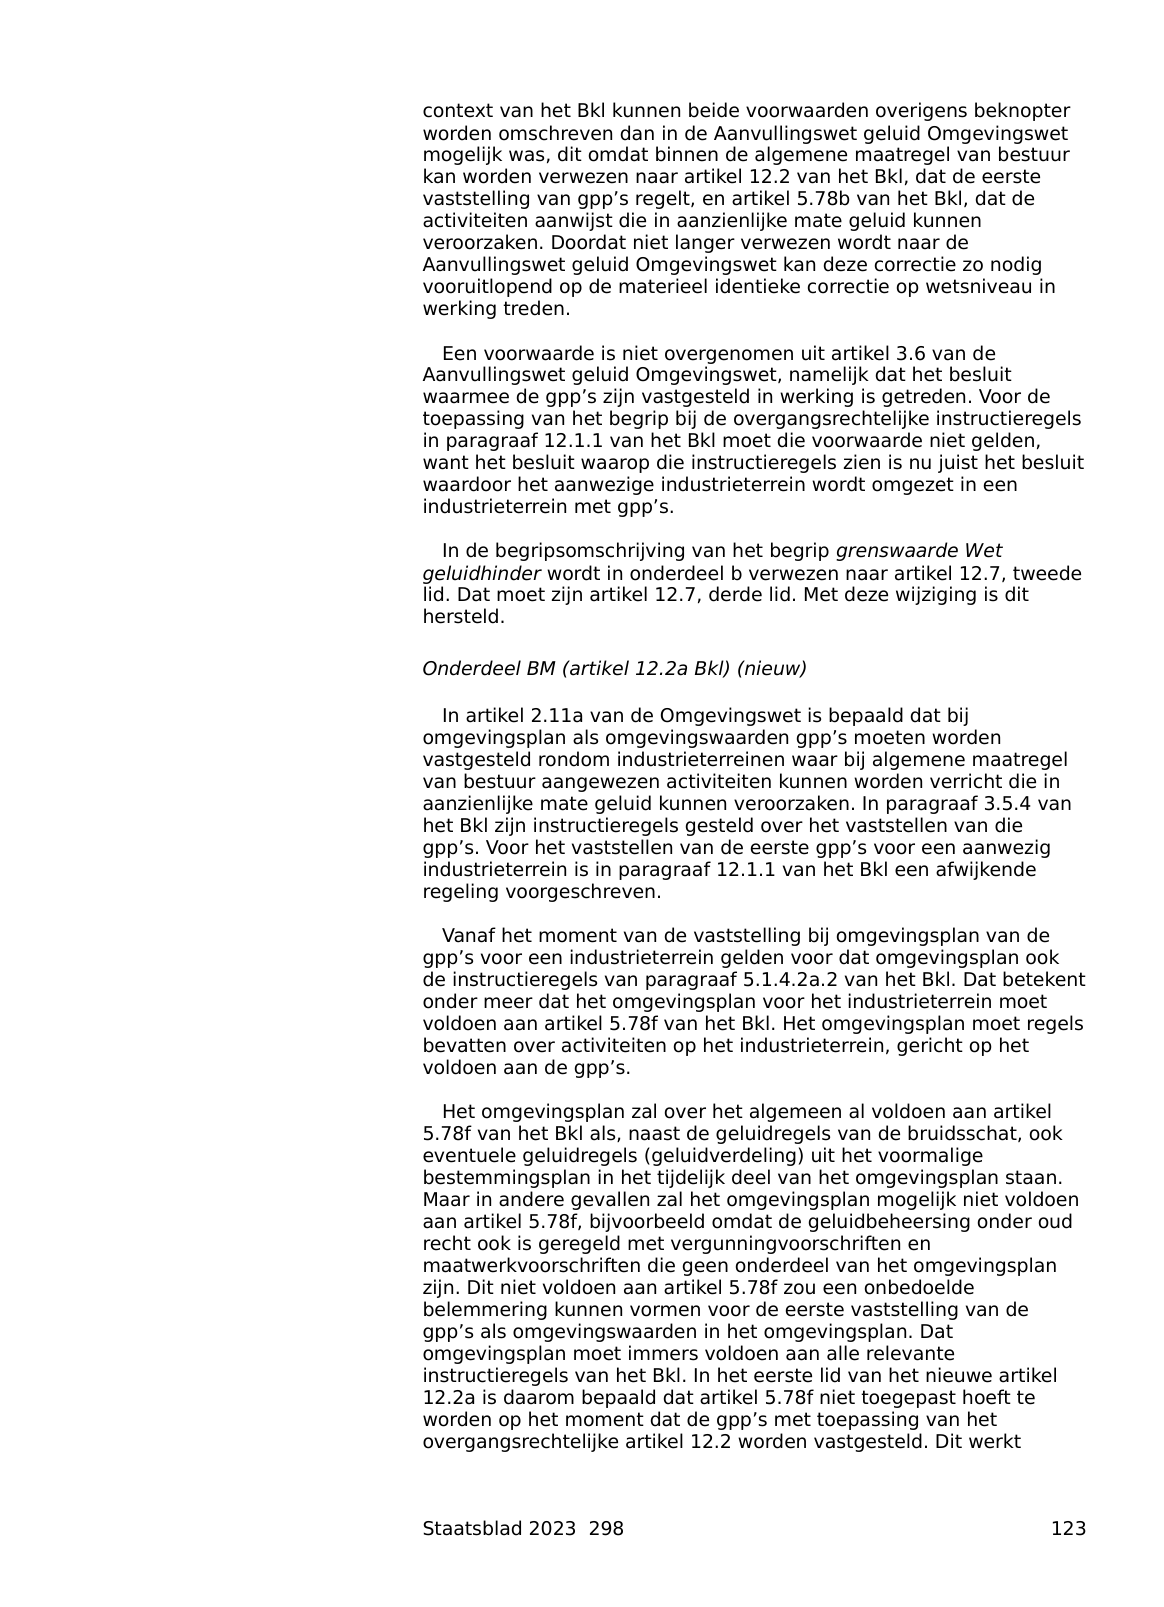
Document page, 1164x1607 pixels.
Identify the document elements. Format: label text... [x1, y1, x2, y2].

text Het omgevingsplan zal over het algemeen al voldoen aan artikel 5.78f van het Bkl als, naast de geluidregels van de bruidsschat, ook eventuele geluidregels (geluidverdeling) uit het voormalige bestemmingsplan in het tijdelijk deel van het omgevingsplan staan. Maar in andere gevallen zal het omgevingsplan mogelijk niet voldoen aan artikel 5.78f, bijvoorbeeld omdat de geluidbeheersing onder oud recht ook is geregeld met vergunningvoorschriften en maatwerkvoorschriften die geen onderdeel van het omgevingsplan zijn. Dit niet voldoen aan artikel 5.78f zou een onbedoelde belemmering kunnen vormen voor de eerste vaststelling van de gpp’s als omgevingswaarden in het omgevingsplan. Dat omgevingsplan moet immers voldoen aan alle relevante instructieregels van het Bkl. In het eerste lid van het nieuwe artikel 12.2a is daarom bepaald dat artikel 5.78f niet toegepast hoeft te worden op het moment dat de gpp’s met toepassing van het overgangsrechtelijke artikel 12.2 worden vastgesteld. Dit werkt [422, 1101, 1087, 1453]
text Vanaf het moment van de vaststelling bij omgevingsplan van de gpp’s voor een industrieterrein gelden voor dat omgevingsplan ook de instructieregels van paragraaf 5.1.4.2a.2 van het Bkl. Dat betekent onder meer dat het omgevingsplan voor het industrieterrein moet voldoen aan artikel 5.78f van het Bkl. Het omgevingsplan moet regels bevatten over activiteiten op het industrieterrein, gericht op het voldoen aan de gpp’s. [422, 925, 1087, 1079]
subtitle Onderdeel BM (artikel 12.2a Bkl) (nieuw) [422, 658, 1087, 680]
text Een voorwaarde is niet overgenomen uit artikel 3.6 van de Aanvullingswet geluid Omgevingswet, namelijk dat het besluit waarmee de gpp’s zijn vastgesteld in werking is getreden. Voor de toepassing van het begrip bij de overgangsrechtelijke instructieregels in paragraaf 12.1.1 van het Bkl moet die voorwaarde niet gelden, want het besluit waarop die instructieregels zien is nu juist het besluit waardoor het aanwezige industrieterrein wordt omgezet in een industrieterrein met gpp’s. [422, 342, 1087, 518]
text In artikel 2.11a van de Omgevingswet is bepaald dat bij omgevingsplan als omgevingswaarden gpp’s moeten worden vastgesteld rondom industrieterreinen waar bij algemene maatregel van bestuur aangewezen activiteiten kunnen worden verricht die in aanzienlijke mate geluid kunnen veroorzaken. In paragraaf 3.5.4 van het Bkl zijn instructieregels gesteld over het vaststellen van die gpp’s. Voor het vaststellen van de eerste gpp’s voor een aanwezig industrieterrein is in paragraaf 12.1.1 van het Bkl een afwijkende regeling voorgeschreven. [422, 705, 1087, 903]
text context van het Bkl kunnen beide voorwaarden overigens beknopter worden omschreven dan in de Aanvullingswet geluid Omgevingswet mogelijk was, dit omdat binnen de algemene maatregel van bestuur kan worden verwezen naar artikel 12.2 van het Bkl, dat de eerste vaststelling van gpp’s regelt, en artikel 5.78b van het Bkl, dat de activiteiten aanwijst die in aanzienlijke mate geluid kunnen veroorzaken. Doordat niet langer verwezen wordt naar de Aanvullingswet geluid Omgevingswet kan deze correctie zo nodig vooruitlopend op de materieel identieke correctie op wetsniveau in werking treden. [422, 100, 1087, 320]
text In de begripsomschrijving van het begrip grenswaarde Wet geluidhinder wordt in onderdeel b verwezen naar artikel 12.7, tweede lid. Dat moet zijn artikel 12.7, derde lid. Met deze wijziging is dit hersteld. [422, 540, 1087, 628]
